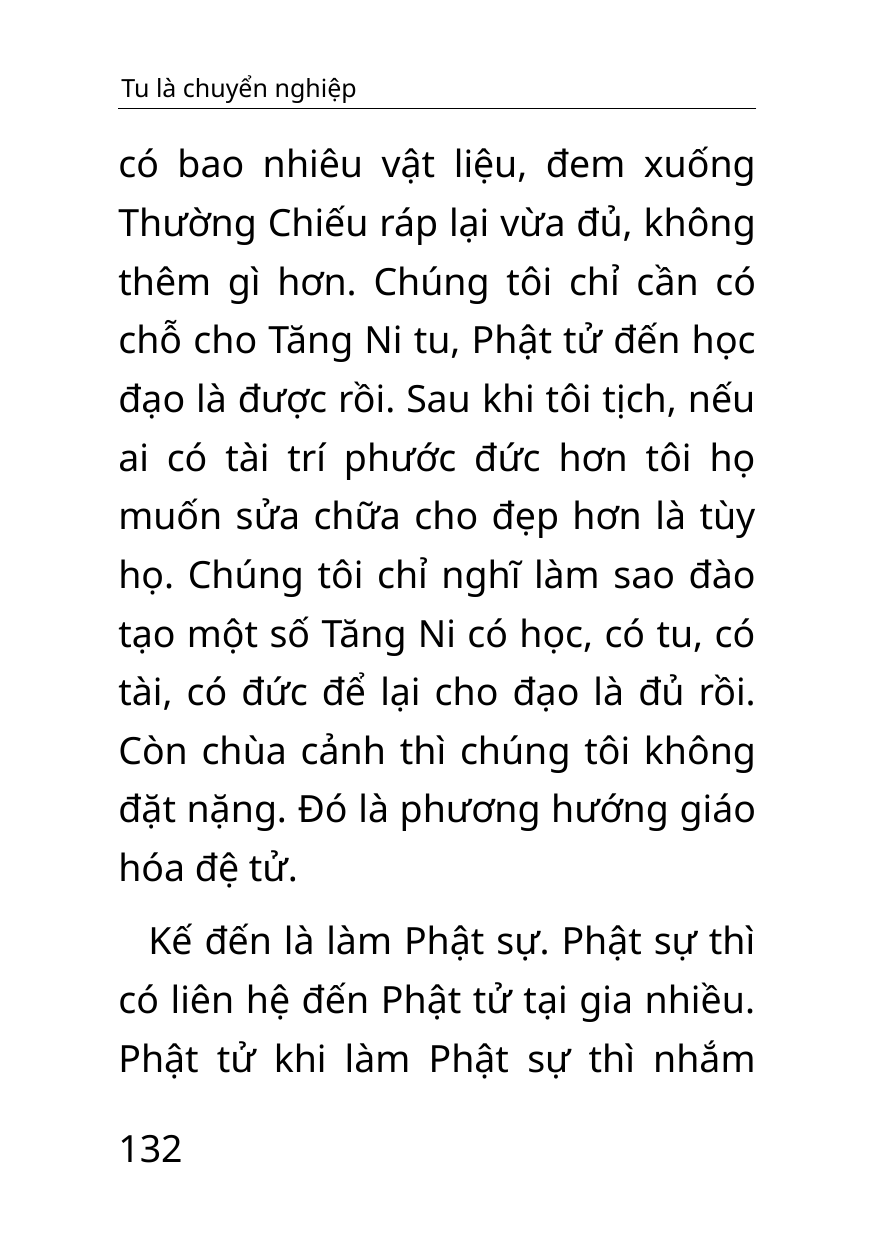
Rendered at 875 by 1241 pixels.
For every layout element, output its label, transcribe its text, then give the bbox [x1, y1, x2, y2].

text Kế đến là làm Phật sự. Phật sự thì có liên hệ đến Phật tử tại gia nhiều. Phật tử khi làm Phật sự thì nhắm [118, 915, 756, 1083]
text có bao nhiêu vật liệu, đem xuống Thường Chiếu ráp lại vừa đủ, không thêm gì hơn. Chúng tôi chỉ cần có chỗ cho Tăng Ni tu, Phật tử đến học đạo là được rồi. Sau khi tôi tịch, nếu ai có tài trí phước đức hơn tôi họ muốn sửa chữa cho đẹp hơn là tùy họ. Chúng tôi chỉ nghĩ làm sao đào tạo một số Tăng Ni có học, có tu, có tài, có đức để lại cho đạo là đủ rồi. Còn chùa cảnh thì chúng tôi không đặt nặng. Đó là phương hướng giáo hóa đệ tử. [118, 138, 756, 892]
